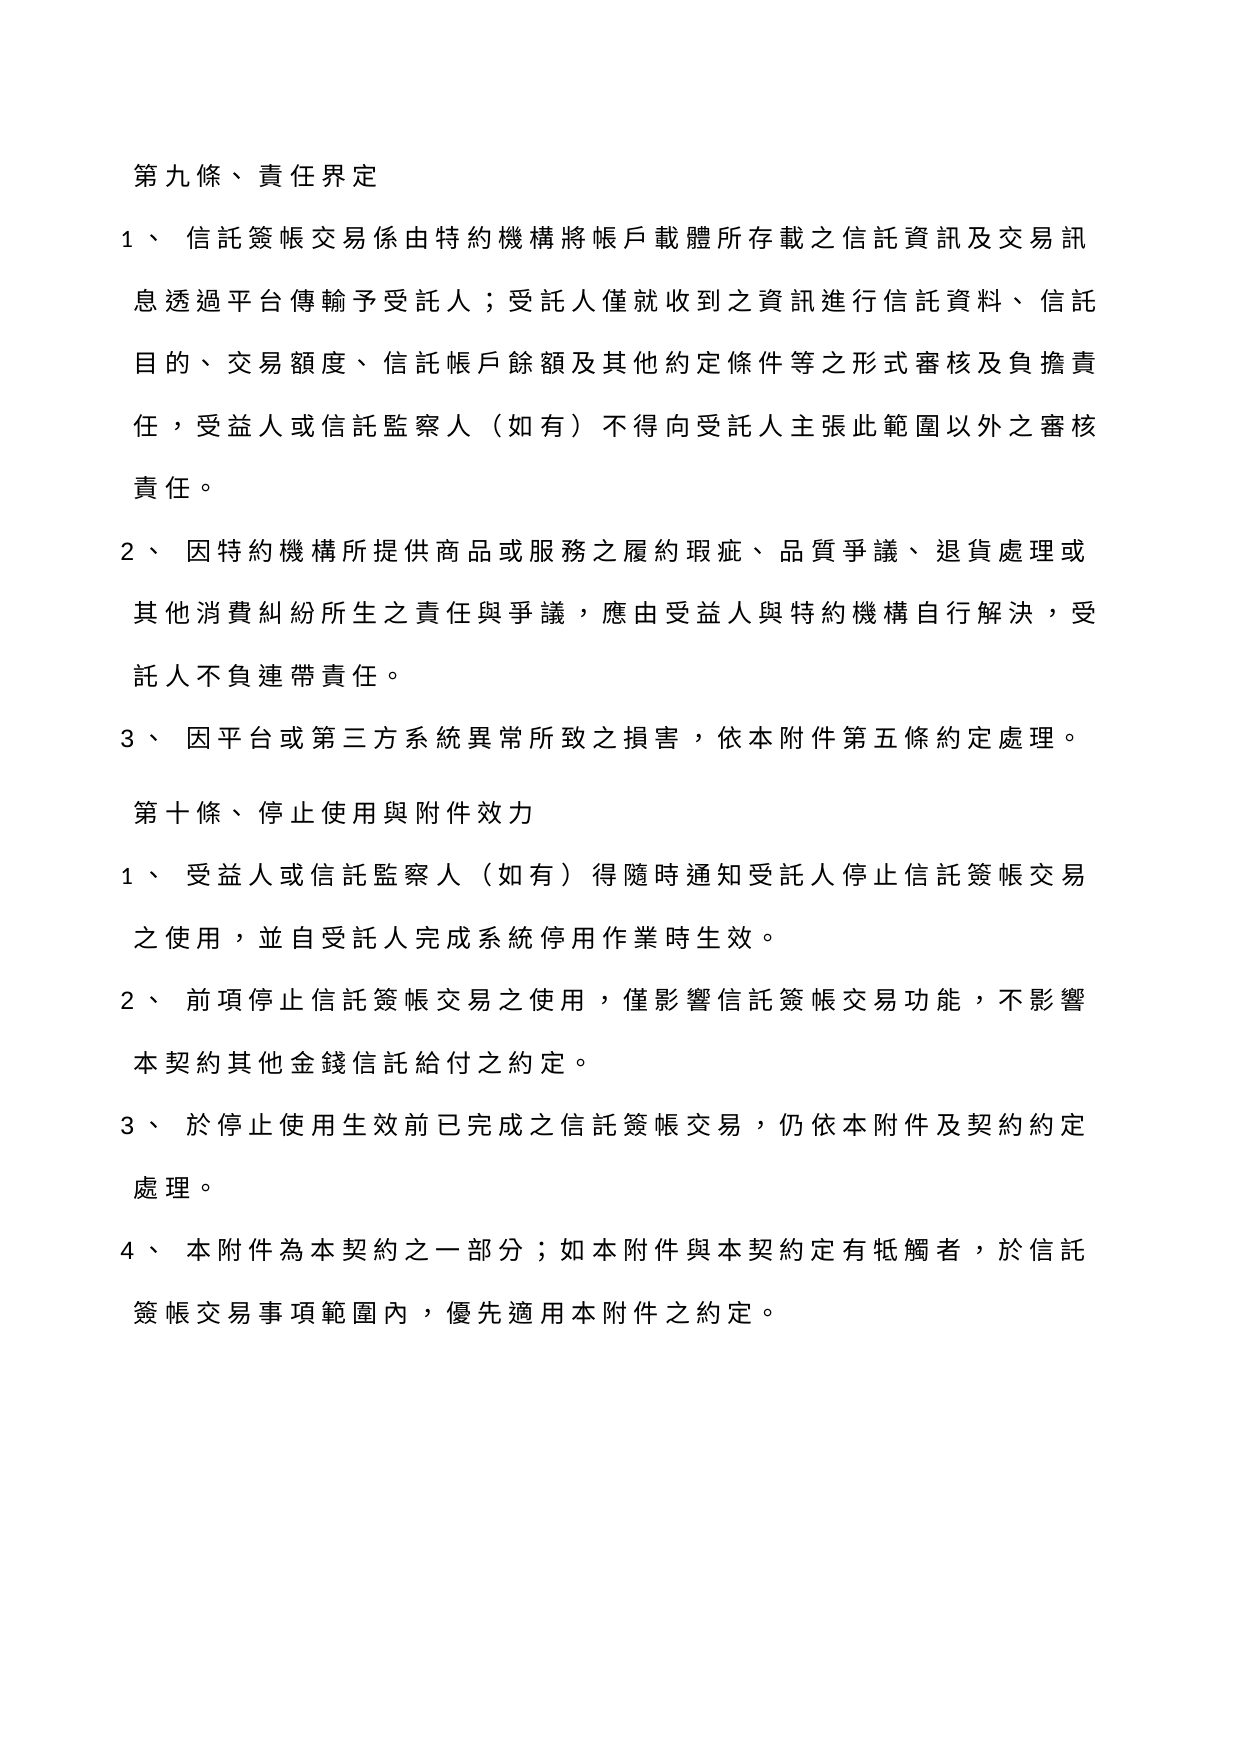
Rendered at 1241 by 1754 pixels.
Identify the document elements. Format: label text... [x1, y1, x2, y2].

table_cell 第十條、停止使用與附件效力 受益人或信託監察人（如有）得隨時通知受託人停止信託簽帳交易之使用，並自受託人完成系統停用作業時生效。 前項停止信託簽帳交易之使用，僅影響信託簽帳交易功能，不影響本契約其他金錢信託給付之約定。 於停止使用生效前已完成之信託簽帳交易，仍依本附件及契約約定處理。 本附件為本契約之一部分；如本附件與本契約定有牴觸者，於信託簽帳交易事項範圍內，優先適用本附件之約定。 [120, 764, 1124, 1338]
table_cell 第九條、責任界定 信託簽帳交易係由特約機構將帳戶載體所存載之信託資訊及交易訊息透過平台傳輸予受託人；受託人僅就收到之資訊進行信託資料、信託目的、交易額度、信託帳戶餘額及其他約定條件等之形式審核及負擔責任，受益人或信託監察人（如有）不得向受託人主張此範圍以外之審核責任。 因特約機構所提供商品或服務之履約瑕疵、品質爭議、退貨處理或其他消費糾紛所生之責任與爭議，應由受益人與特約機構自行解決，受託人不負連帶責任。 因平台或第三方系統異常所致之損害，依本附件第五條約定處理。 [120, 127, 1124, 764]
